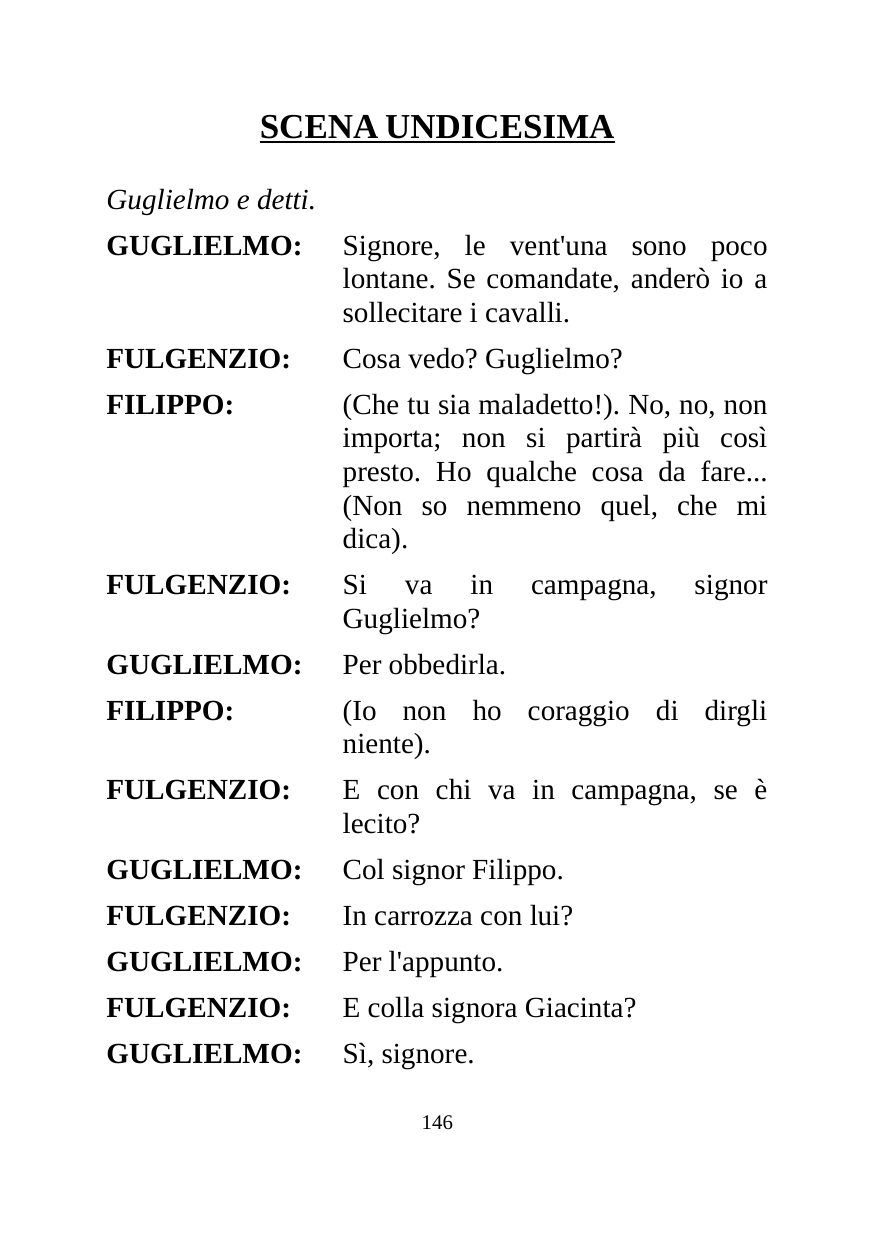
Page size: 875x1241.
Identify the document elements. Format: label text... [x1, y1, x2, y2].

text Guglielmo e detti. [106, 182, 768, 215]
text FULGENZIO: E con chi va in campagna, se è lecito? [106, 772, 768, 839]
text GUGLIELMO: Signore, le vent'una sono poco lontane. Se comandate, anderò io a sollecitare i cavalli. [106, 228, 768, 328]
subtitle SCENA UNDICESIMA [106, 106, 768, 146]
text FILIPPO: (Io non ho coraggio di dirgli niente). [106, 693, 768, 760]
text FILIPPO: (Che tu sia maladetto!). No, no, non importa; non si partirà più così presto. Ho qualche cosa da fare... (Non so nemmeno quel, che mi dica). [106, 387, 768, 555]
text GUGLIELMO: Per obbedirla. [106, 647, 768, 680]
text GUGLIELMO: Per l'appunto. [106, 944, 768, 978]
text GUGLIELMO: Col signor Filippo. [106, 852, 768, 886]
text GUGLIELMO: Sì, signore. [106, 1036, 768, 1070]
text FULGENZIO: In carrozza con lui? [106, 898, 768, 932]
text FULGENZIO: Si va in campagna, signor Guglielmo? [106, 567, 768, 634]
text FULGENZIO: Cosa vedo? Guglielmo? [106, 341, 768, 374]
text FULGENZIO: E colla signora Giacinta? [106, 990, 768, 1024]
